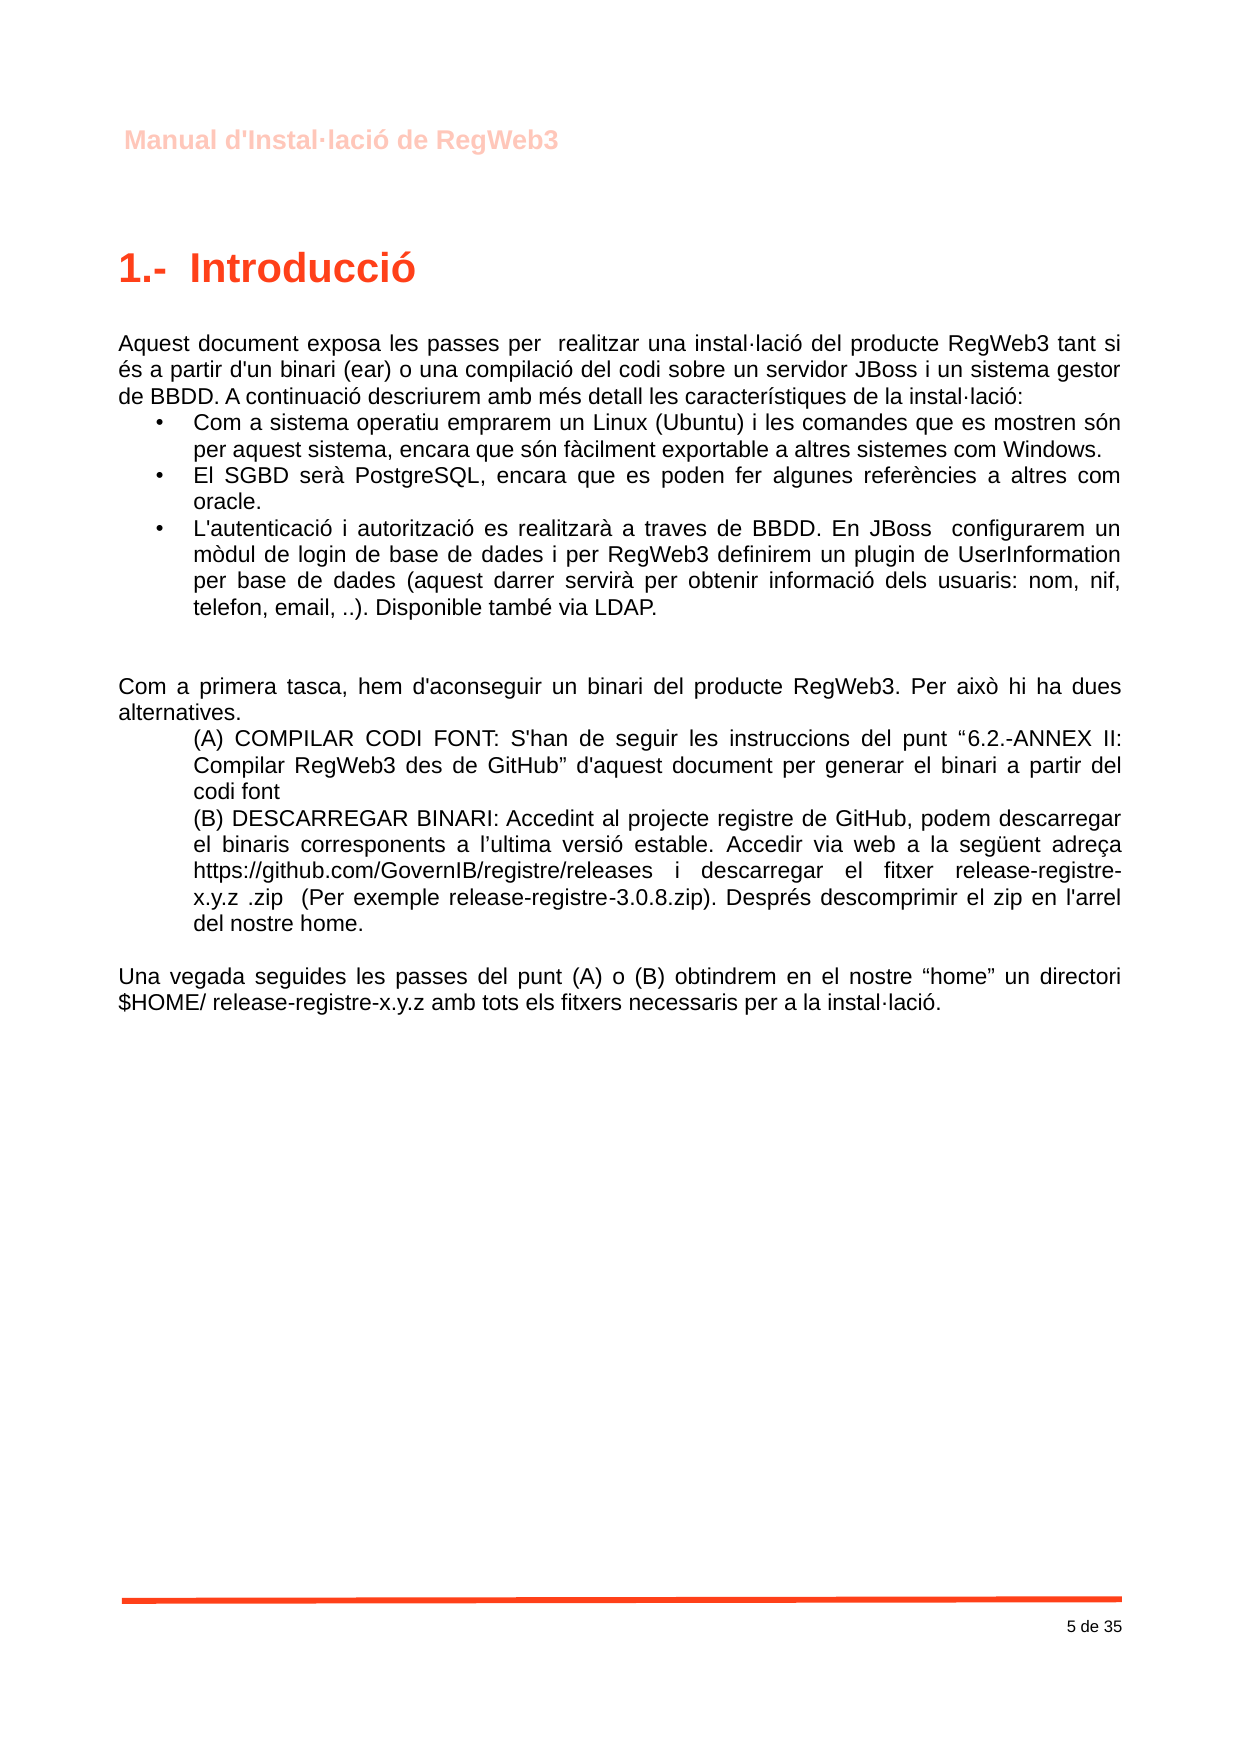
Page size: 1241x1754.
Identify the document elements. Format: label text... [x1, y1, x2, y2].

text (B) DESCARREGAR BINARI: Accedint al projecte registre de GitHub, podem descarregar el binaris corresponents a l’ultima versió estable. Accedir via web a la següent adreça https://github.com/GovernIB/registre/releases i descarregar el fitxer release-registre-x.y.z .zip (Per exemple release-registre-3.0.8.zip). Després descomprimir el zip en l'arrel del nostre home. [193, 804, 1122, 936]
list El SGBD serà PostgreSQL, encara que es poden fer algunes referències a altres com oracle. [156, 462, 1122, 514]
text Una vegada seguides les passes del punt (A) o (B) obtindrem en el nostre “home” un directori $HOME/ release-registre-x.y.z amb tots els fitxers necessaris per a la instal·lació. [118, 963, 1122, 1015]
list Com a sistema operatiu emprarem un Linux (Ubuntu) i les comandes que es mostren són per aquest sistema, encara que són fàcilment exportable a altres sistemes com Windows. [156, 409, 1122, 462]
list L'autenticació i autorització es realitzarà a traves de BBDD. En JBoss configurarem un mòdul de login de base de dades i per RegWeb3 definirem un plugin de UserInformation per base de dades (aquest darrer servirà per obtenir informació dels usuaris: nom, nif, telefon, email, ..). Disponible també via LDAP. [156, 514, 1122, 620]
subtitle Introducció [118, 243, 1122, 291]
text Aquest document exposa les passes per realitzar una instal·lació del producte RegWeb3 tant si és a partir d'un binari (ear) o una compilació del codi sobre un servidor JBoss i un sistema gestor de BBDD. A continuació descriurem amb més detall les característiques de la instal·lació: [118, 330, 1122, 409]
text (A) COMPILAR CODI FONT: S'han de seguir les instruccions del punt “6.2ANNEX II: Compilar RegWeb3 des de GitHub” d'aquest document per generar el binari a partir del codi font [193, 725, 1122, 804]
text Com a primera tasca, hem d'aconseguir un binari del producte RegWeb3. Per això hi ha dues alternatives. [118, 673, 1122, 725]
